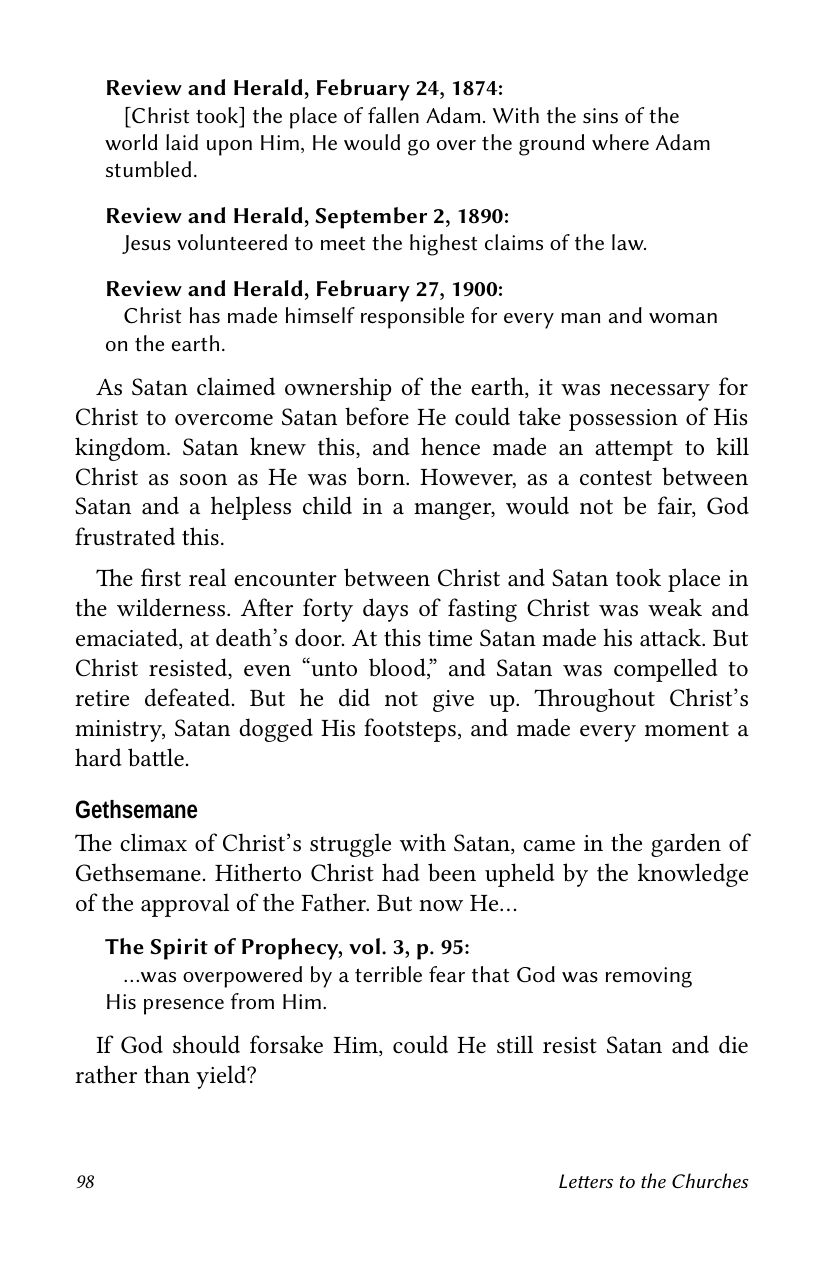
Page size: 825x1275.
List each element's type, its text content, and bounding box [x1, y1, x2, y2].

text Review and Herald, February 24, 1874: [105, 75, 750, 101]
subtitle Gethsemane [75, 795, 750, 823]
text Review and Herald, September 2, 1890: [105, 203, 750, 229]
text If God should forsake Him, could He still resist Satan and die rather than yield? [75, 1032, 750, 1090]
text As Satan claimed ownership of the earth, it was necessary for Christ to overcome Satan before He could take possession of His kingdom. Satan knew this, and hence made an attempt to kill Christ as soon as He was born. However, as a contest between Satan and a helpless child in a manger, would not be fair, God frustrated this. [75, 373, 750, 551]
text The first real encounter between Christ and Satan took place in the wilderness. After forty days of fasting Christ was weak and emaciated, at death’s door. At this time Satan made his attack. But Christ resisted, even “unto blood,” and Satan was compelled to retire defeated. But he did not give up. Throughout Christ’s ministry, Satan dogged His footsteps, and made every moment a hard battle. [75, 564, 750, 772]
text The climax of Christ’s struggle with Satan, came in the garden of Gethsemane. Hitherto Christ had been upheld by the knowledge of the approval of the Father. But now He... [75, 829, 750, 918]
text ...was overpowered by a terrible fear that God was removing His presence from Him. [105, 962, 720, 1015]
text Review and Herald, February 27, 1900: [105, 276, 750, 302]
text Jesus volunteered to meet the highest claims of the law. [105, 230, 720, 256]
text The Spirit of Prophecy, vol. 3, p. 95: [105, 934, 750, 960]
text [Christ took] the place of fallen Adam. With the sins of the world laid upon Him, He would go over the ground where Adam stumbled. [105, 103, 720, 183]
text Christ has made himself responsible for every man and woman on the earth. [105, 303, 720, 357]
